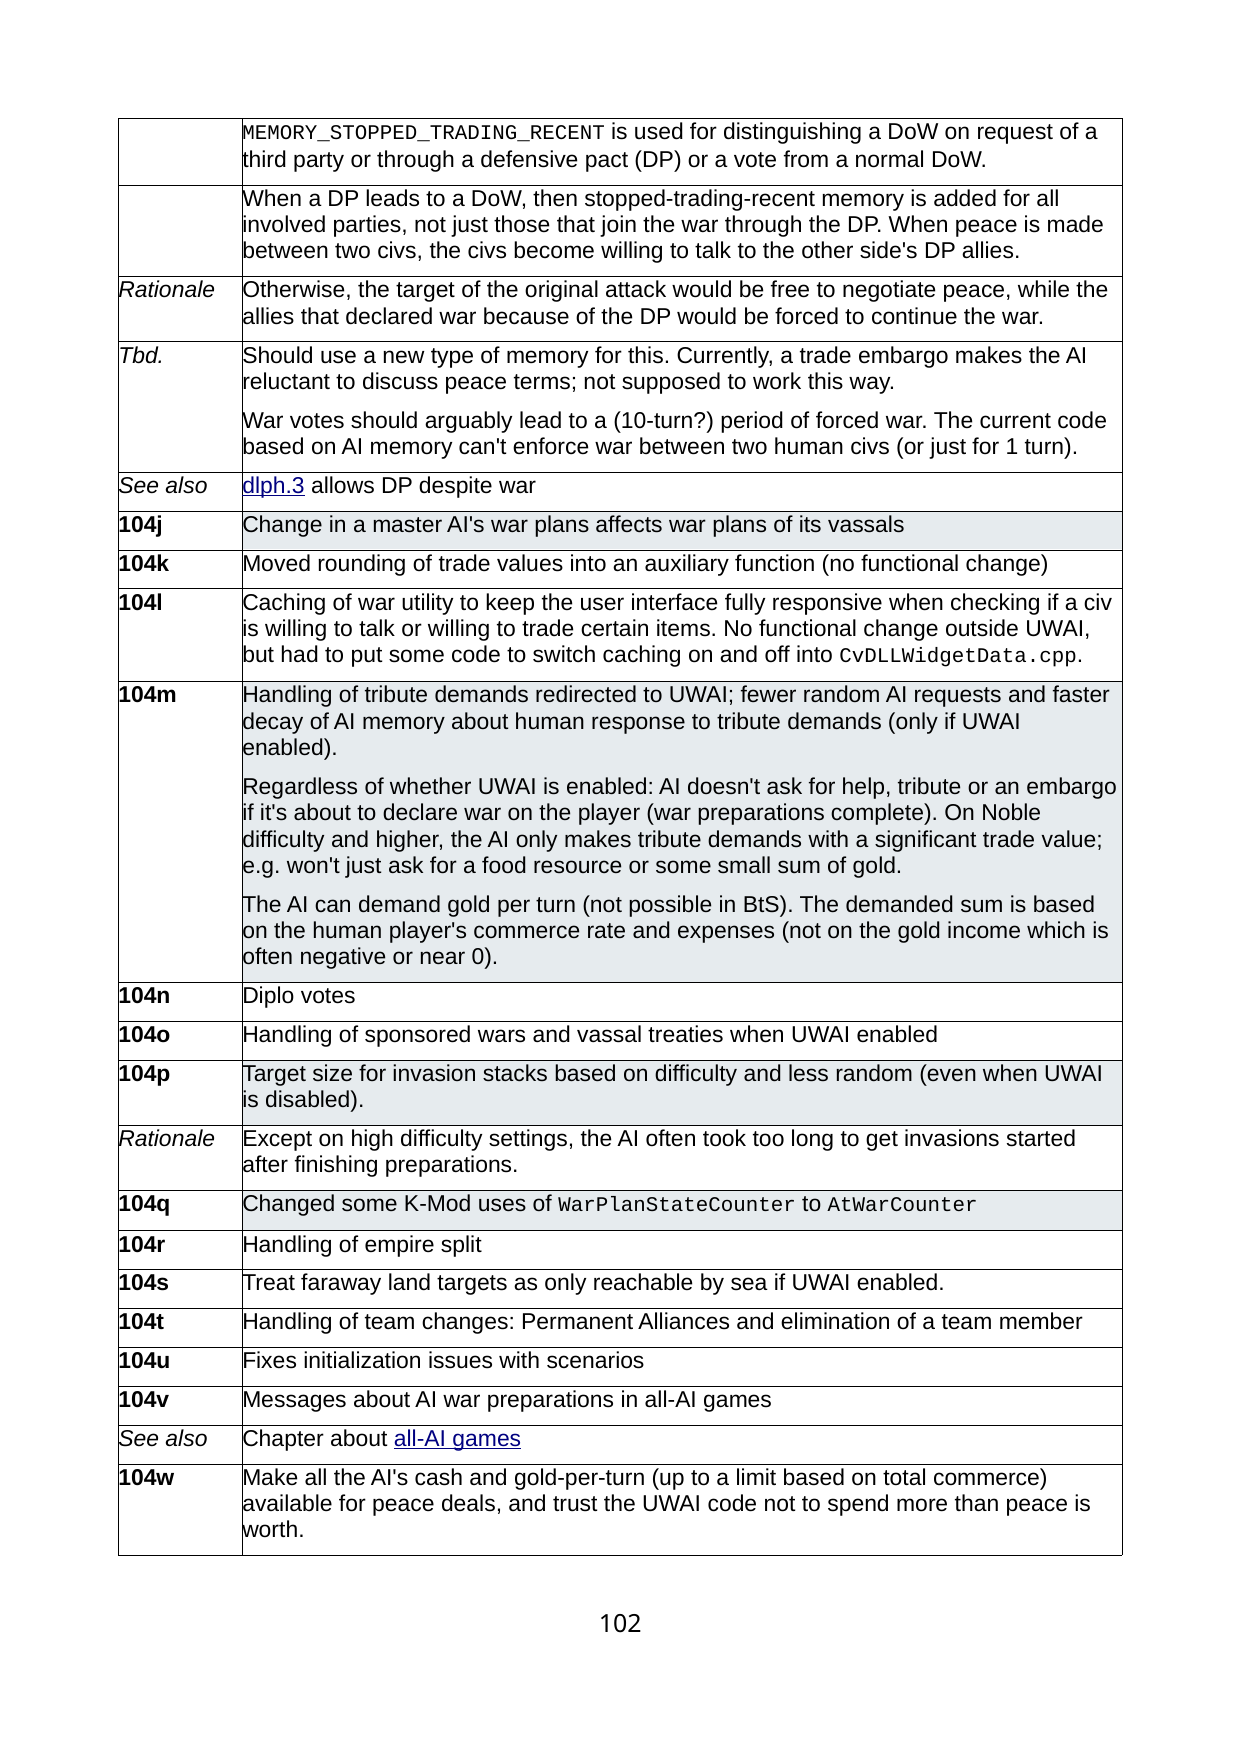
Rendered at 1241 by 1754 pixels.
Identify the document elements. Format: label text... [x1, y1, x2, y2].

table_cell 104u [119, 1348, 242, 1386]
table_cell Rationale [119, 277, 242, 341]
table_cell Fixes initialization issues with scenarios [243, 1348, 1122, 1386]
table_cell 104w [119, 1465, 242, 1555]
table_cell When a DP leads to a DoW, then stopped-trading-recent memory is added for all involved parties, not just those that join the war through the DP. When peace is made between two civs, the civs become willing to talk to the other side's DP allies. [243, 186, 1122, 276]
table_cell [119, 119, 242, 185]
table_cell Moved rounding of trade values into an auxiliary function (no functional change) [243, 551, 1122, 588]
table_cell Except on high difficulty settings, the AI often took too long to get invasions started after finishing preparations. [243, 1126, 1122, 1190]
table_cell Change in a master AI's war plans affects war plans of its vassals [243, 512, 1122, 549]
table_cell Caching of war utility to keep the user interface fully responsive when checking if a civ is willing to talk or willing to trade certain items. No functional change outside UWAI, but had to put some code to switch caching on and off into CvDLLWidgetData.cpp. [243, 589, 1122, 681]
table_cell Tbd. [119, 342, 242, 472]
table_cell Messages about AI war preparations in all-AI games [243, 1387, 1122, 1425]
table_cell Target size for invasion stacks based on difficulty and less random (even when UWAI is disabled). [243, 1061, 1122, 1125]
table_cell See also [119, 1426, 242, 1463]
table_cell [119, 186, 242, 276]
table_cell Treat faraway land targets as only reachable by sea if UWAI enabled. [243, 1270, 1122, 1308]
table_cell Otherwise, the target of the original attack would be free to negotiate peace, while the allies that declared war because of the DP would be forced to continue the war. [243, 277, 1122, 341]
table_cell Handling of team changes: Permanent Alliances and elimination of a team member [243, 1309, 1122, 1347]
table_cell 104p [119, 1061, 242, 1125]
table_cell dlph.3 allows DP despite war [243, 473, 1122, 511]
table_cell 104k [119, 551, 242, 588]
table_cell Changed some K-Mod uses of WarPlanStateCounter to AtWarCounter [243, 1191, 1122, 1230]
table_cell Diplo votes [243, 983, 1122, 1021]
table_cell 104t [119, 1309, 242, 1347]
table_cell 104v [119, 1387, 242, 1425]
table_cell Handling of empire split [243, 1231, 1122, 1269]
table_cell Handling of tribute demands redirected to UWAI; fewer random AI requests and faster decay of AI memory about human response to tribute demands (only if UWAI enabled). Regardless of whether UWAI is enabled: AI doesn't ask for help, tribute or an embargo if it's about to declare war on the player (war preparations complete). On Noble difficulty and higher, the AI only makes tribute demands with a significant trade value; e.g. won't just ask for a food resource or some small sum of gold. The AI can demand gold per turn (not possible in BtS). The demanded sum is based on the human player's commerce rate and expenses (not on the gold income which is often negative or near 0). [243, 682, 1122, 982]
table_cell See also [119, 473, 242, 511]
table_cell 104s [119, 1270, 242, 1308]
table_cell Chapter about all-AI games [243, 1426, 1122, 1463]
table_cell Rationale [119, 1126, 242, 1190]
table_cell Make all the AI's cash and gold-per-turn (up to a limit based on total commerce) available for peace deals, and trust the UWAI code not to spend more than peace is worth. [243, 1465, 1122, 1555]
table_cell Should use a new type of memory for this. Currently, a trade embargo makes the AI reluctant to discuss peace terms; not supposed to work this way. War votes should arguably lead to a (10-turn?) period of forced war. The current code based on AI memory can't enforce war between two human civs (or just for 1 turn). [243, 342, 1122, 472]
table_cell 104o [119, 1022, 242, 1060]
table_cell 104q [119, 1191, 242, 1230]
table_cell 104r [119, 1231, 242, 1269]
table_cell 104j [119, 512, 242, 549]
table_cell 104m [119, 682, 242, 982]
table_cell Handling of sponsored wars and vassal treaties when UWAI enabled [243, 1022, 1122, 1060]
table_cell 104l [119, 589, 242, 681]
table_cell MEMORY_STOPPED_TRADING_RECENT is used for distinguishing a DoW on request of a third party or through a defensive pact (DP) or a vote from a normal DoW. [243, 119, 1122, 185]
table_cell 104n [119, 983, 242, 1021]
